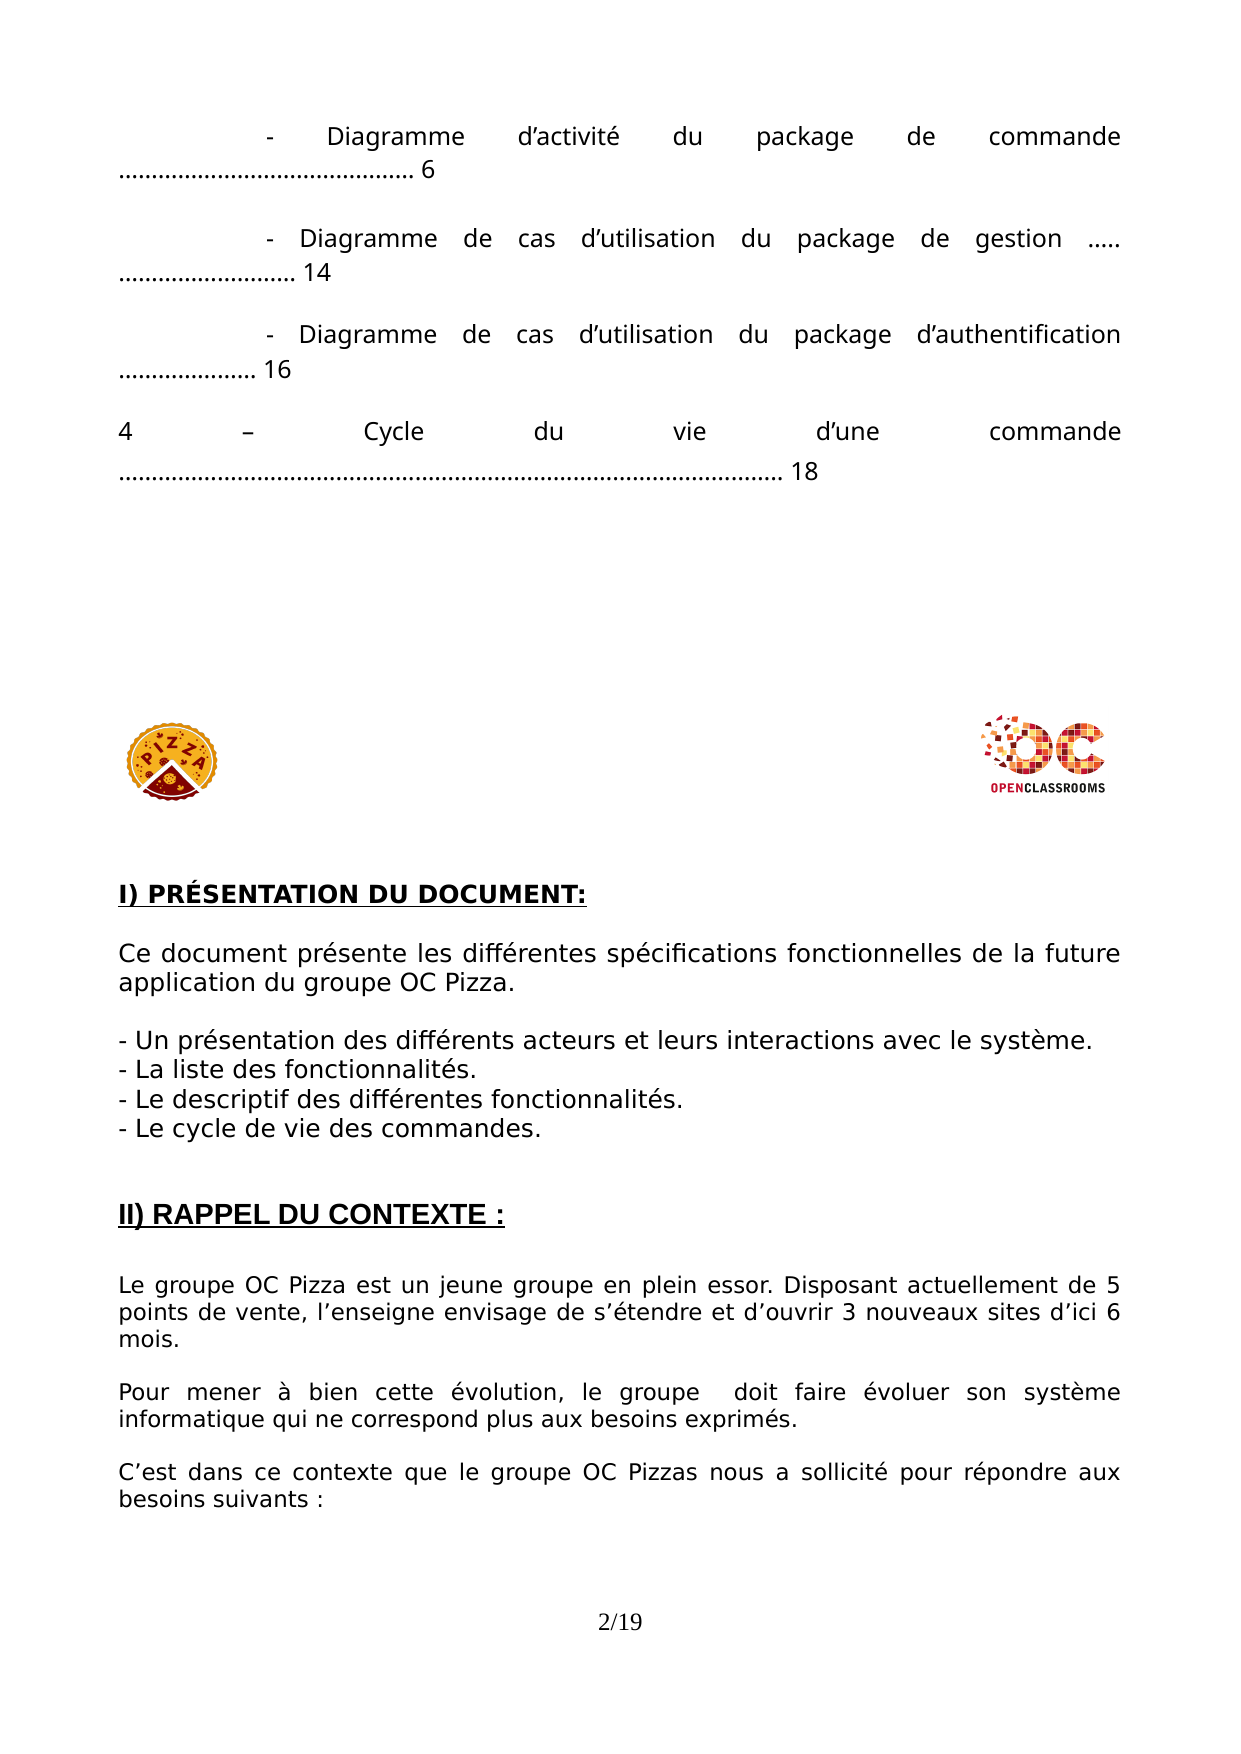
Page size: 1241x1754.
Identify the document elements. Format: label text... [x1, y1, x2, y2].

text 4 – Cycle du vie d’une commande ……………………………………………………………………………………….. 18 [118, 414, 1122, 487]
text - Le cycle de vie des commandes. [118, 1114, 1122, 1143]
text Pour mener à bien cette évolution, le groupe doit faire évoluer son système informatique qui ne correspond plus aux besoins exprimés. [118, 1379, 1122, 1433]
text - Le descriptif des différentes fonctionnalités. [118, 1085, 1122, 1114]
text I) PRÉSENTATION DU DOCUMENT: [118, 881, 1122, 910]
subtitle II) RAPPEL DU CONTEXTE : [118, 1197, 1122, 1231]
text - Un présentation des différents acteurs et leurs interactions avec le système. [118, 1027, 1122, 1056]
picture [976, 706, 1109, 801]
text - Diagramme de cas d’utilisation du package de gestion ….. ……………………… 14 [118, 220, 1122, 288]
picture [117, 714, 227, 809]
text - Diagramme de cas d’utilisation du package d’authentification ………………… 16 [118, 317, 1122, 385]
text - La liste des fonctionnalités. [118, 1056, 1122, 1085]
text C’est dans ce contexte que le groupe OC Pizzas nous a sollicité pour répondre aux besoins suivants : [118, 1459, 1122, 1513]
text Ce document présente les différentes spécifications fonctionnelles de la future application du groupe OC Pizza. [118, 939, 1122, 997]
text Le groupe OC Pizza est un jeune groupe en plein essor. Disposant actuellement de 5 points de vente, l’enseigne envisage de s’étendre et d’ouvrir 3 nouveaux sites d’ici 6 mois. [118, 1273, 1122, 1353]
text - Diagramme d’activité du package de commande ……………………………………… 6 [118, 118, 1122, 186]
